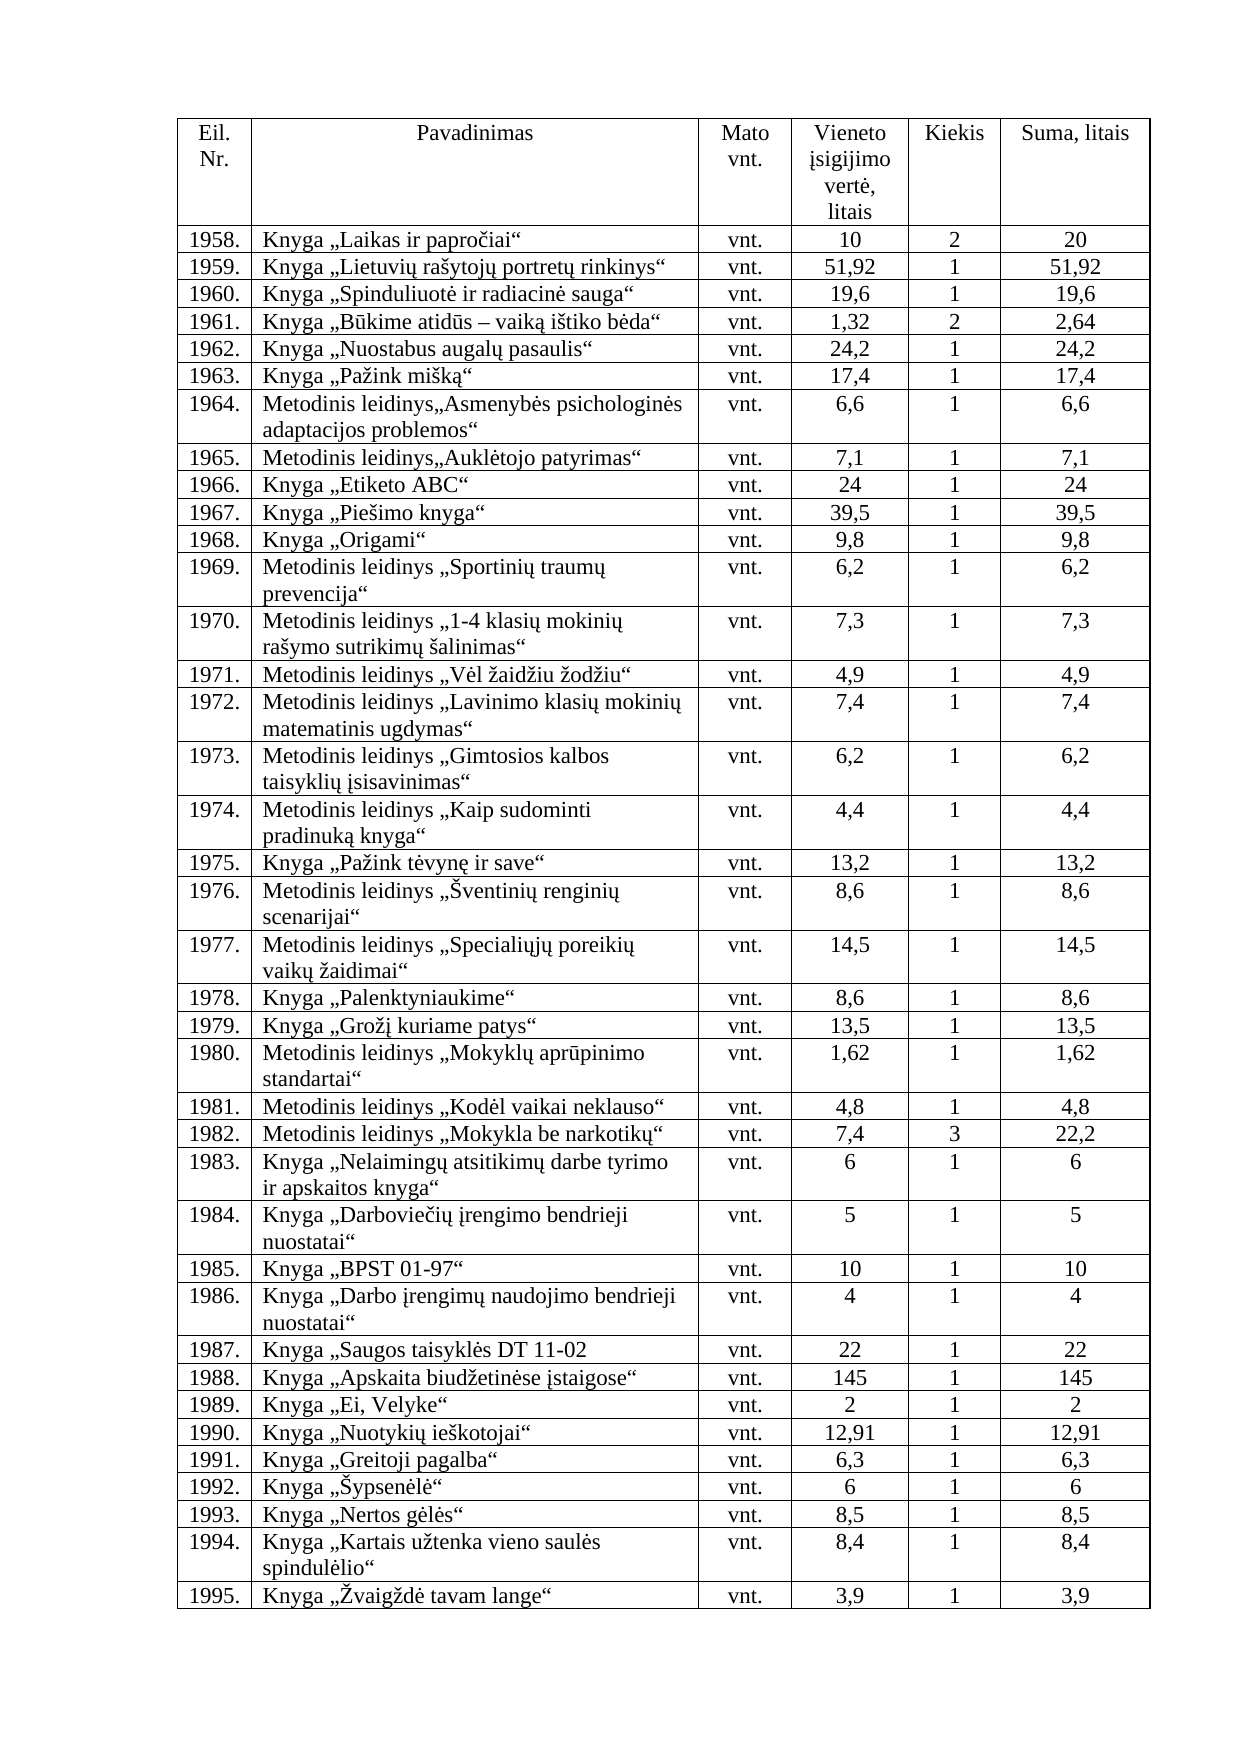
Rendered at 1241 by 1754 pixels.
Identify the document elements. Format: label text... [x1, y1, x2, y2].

table_cell vnt. [699, 335, 791, 362]
table_cell 6,6 [1001, 390, 1149, 443]
table_cell 1 [909, 1039, 1000, 1092]
table_cell 6 [1001, 1148, 1149, 1200]
table_cell 1979. [178, 1012, 251, 1038]
table_cell 1 [909, 471, 1000, 497]
table_cell vnt. [699, 1582, 791, 1608]
table_header Kiekis [909, 119, 1000, 224]
table_cell 1 [909, 1255, 1000, 1282]
table_cell vnt. [699, 1364, 791, 1390]
table_cell 13,5 [1001, 1012, 1149, 1038]
table_cell 1 [909, 1336, 1000, 1363]
table_cell 1 [909, 1283, 1000, 1335]
table_cell 8,6 [792, 877, 908, 929]
table_cell 6,2 [792, 553, 908, 606]
table_cell vnt. [699, 499, 791, 525]
table_cell 14,5 [1001, 931, 1149, 983]
table_cell 6 [792, 1148, 908, 1200]
table_cell Knyga „Nelaimingų atsitikimų darbe tyrimo ir apskaitos knyga“ [252, 1148, 698, 1200]
table_cell Metodinis leidinys „Mokyklų aprūpinimo standartai“ [252, 1039, 698, 1092]
table_cell vnt. [699, 1446, 791, 1472]
table_cell 1 [909, 661, 1000, 687]
table_cell vnt. [699, 607, 791, 660]
table_cell vnt. [699, 688, 791, 741]
table_cell 6,6 [792, 390, 908, 443]
table_cell 1 [909, 1093, 1000, 1119]
table_cell 6,3 [1001, 1446, 1149, 1472]
table_cell 1 [909, 1148, 1000, 1200]
table_cell 3,9 [792, 1582, 908, 1608]
table_cell 17,4 [792, 363, 908, 389]
table_cell 1,32 [792, 308, 908, 334]
table_cell 51,92 [792, 253, 908, 279]
table_cell 1 [909, 931, 1000, 983]
table_cell 8,6 [792, 984, 908, 1011]
table_cell Knyga „Žvaigždė tavam lange“ [252, 1582, 698, 1608]
table_cell 10 [792, 226, 908, 252]
table_cell 4,9 [792, 661, 908, 687]
table_cell Knyga „Spinduliuotė ir radiacinė sauga“ [252, 280, 698, 307]
table_cell 9,8 [792, 526, 908, 552]
table_header Suma, litais [1001, 119, 1149, 224]
table_cell 1 [909, 796, 1000, 848]
table_cell 7,1 [792, 444, 908, 470]
table_cell 1986. [178, 1283, 251, 1335]
table_cell 1 [909, 688, 1000, 741]
table_cell Knyga „Piešimo knyga“ [252, 499, 698, 525]
table_cell 1961. [178, 308, 251, 334]
table_cell 1971. [178, 661, 251, 687]
table_cell 4,8 [792, 1093, 908, 1119]
table_cell 5 [792, 1201, 908, 1254]
table_cell 22 [1001, 1336, 1149, 1363]
table_cell 13,5 [792, 1012, 908, 1038]
table_cell 6 [792, 1473, 908, 1500]
table_cell 6 [1001, 1473, 1149, 1500]
table_cell Knyga „Pažink mišką“ [252, 363, 698, 389]
table_cell 2,64 [1001, 308, 1149, 334]
table_cell vnt. [699, 1501, 791, 1527]
table_cell 1,62 [792, 1039, 908, 1092]
table_cell 1984. [178, 1201, 251, 1254]
table_cell 1959. [178, 253, 251, 279]
table_cell Metodinis leidinys „Mokykla be narkotikų“ [252, 1120, 698, 1147]
table_cell Metodinis leidinys „Vėl žaidžiu žodžiu“ [252, 661, 698, 687]
table_header Mato vnt. [699, 119, 791, 224]
table_cell 22 [792, 1336, 908, 1363]
table_cell vnt. [699, 984, 791, 1011]
table_cell 1960. [178, 280, 251, 307]
table_cell 1958. [178, 226, 251, 252]
table_cell vnt. [699, 308, 791, 334]
table_cell 1977. [178, 931, 251, 983]
table_cell 10 [1001, 1255, 1149, 1282]
table_cell 1981. [178, 1093, 251, 1119]
table_cell 7,4 [792, 688, 908, 741]
table_cell 7,4 [1001, 688, 1149, 741]
table_cell 8,5 [792, 1501, 908, 1527]
table_cell Knyga „Pažink tėvynę ir save“ [252, 850, 698, 876]
table_cell 8,4 [792, 1528, 908, 1581]
table_cell vnt. [699, 1283, 791, 1335]
table_cell vnt. [699, 1528, 791, 1581]
table_cell Metodinis leidinys „1-4 klasių mokinių rašymo sutrikimų šalinimas“ [252, 607, 698, 660]
table_cell vnt. [699, 661, 791, 687]
table_cell vnt. [699, 850, 791, 876]
table_cell Knyga „Laikas ir papročiai“ [252, 226, 698, 252]
table_cell 1985. [178, 1255, 251, 1282]
table_cell 2 [792, 1391, 908, 1417]
table_cell vnt. [699, 444, 791, 470]
table_cell 1 [909, 1501, 1000, 1527]
table_cell 1 [909, 280, 1000, 307]
table_cell 1 [909, 607, 1000, 660]
table_cell vnt. [699, 363, 791, 389]
table_cell Knyga „Grožį kuriame patys“ [252, 1012, 698, 1038]
table_cell 1978. [178, 984, 251, 1011]
table_cell 8,5 [1001, 1501, 1149, 1527]
table_cell 4 [792, 1283, 908, 1335]
table_cell 1973. [178, 742, 251, 795]
table_cell 1 [909, 1582, 1000, 1608]
table_cell 4,8 [1001, 1093, 1149, 1119]
table_cell vnt. [699, 226, 791, 252]
table_cell vnt. [699, 471, 791, 497]
table_cell Metodinis leidinys „Kodėl vaikai neklauso“ [252, 1093, 698, 1119]
table_cell vnt. [699, 1473, 791, 1500]
table_cell vnt. [699, 1093, 791, 1119]
table_cell 1990. [178, 1419, 251, 1445]
table_cell 1982. [178, 1120, 251, 1147]
table_cell 7,3 [1001, 607, 1149, 660]
table_cell vnt. [699, 877, 791, 929]
table_cell vnt. [699, 742, 791, 795]
table_cell Knyga „Origami“ [252, 526, 698, 552]
table_cell 1974. [178, 796, 251, 848]
table_cell 4,4 [792, 796, 908, 848]
table_cell 1966. [178, 471, 251, 497]
table_cell 1 [909, 742, 1000, 795]
table_cell 6,3 [792, 1446, 908, 1472]
table_cell 3 [909, 1120, 1000, 1147]
table_cell 1 [909, 444, 1000, 470]
table_cell 1 [909, 1364, 1000, 1390]
table_cell vnt. [699, 1255, 791, 1282]
table_header Pavadinimas [252, 119, 698, 224]
table_cell vnt. [699, 1120, 791, 1147]
table_cell 10 [792, 1255, 908, 1282]
table_cell 22,2 [1001, 1120, 1149, 1147]
table_cell Metodinis leidinys „Kaip sudominti pradinuką knyga“ [252, 796, 698, 848]
table_cell 1980. [178, 1039, 251, 1092]
table_cell 1 [909, 526, 1000, 552]
table_cell vnt. [699, 553, 791, 606]
table_cell 6,2 [1001, 742, 1149, 795]
table_cell Knyga „BPST 01-97“ [252, 1255, 698, 1282]
table_cell Knyga „Darboviečių įrengimo bendrieji nuostatai“ [252, 1201, 698, 1254]
table_cell 1 [909, 850, 1000, 876]
table_cell 14,5 [792, 931, 908, 983]
table_cell vnt. [699, 1012, 791, 1038]
table_cell vnt. [699, 1039, 791, 1092]
table_cell 13,2 [792, 850, 908, 876]
table_cell 1994. [178, 1528, 251, 1581]
table_cell 1993. [178, 1501, 251, 1527]
table_cell vnt. [699, 931, 791, 983]
table_cell 24 [792, 471, 908, 497]
table_cell 1992. [178, 1473, 251, 1500]
table_cell Metodinis leidinys „Lavinimo klasių mokinių matematinis ugdymas“ [252, 688, 698, 741]
table_cell Metodinis leidinys„Asmenybės psichologinės adaptacijos problemos“ [252, 390, 698, 443]
table_cell vnt. [699, 526, 791, 552]
table_cell 1963. [178, 363, 251, 389]
table_cell Knyga „Darbo įrengimų naudojimo bendrieji nuostatai“ [252, 1283, 698, 1335]
table_cell 17,4 [1001, 363, 1149, 389]
table_cell 1995. [178, 1582, 251, 1608]
table_cell 51,92 [1001, 253, 1149, 279]
table_cell 5 [1001, 1201, 1149, 1254]
table_cell 1 [909, 984, 1000, 1011]
table_cell 1972. [178, 688, 251, 741]
table_cell 20 [1001, 226, 1149, 252]
table_cell 1969. [178, 553, 251, 606]
table_cell 145 [1001, 1364, 1149, 1390]
table_cell 19,6 [1001, 280, 1149, 307]
table_cell 145 [792, 1364, 908, 1390]
table_cell 8,4 [1001, 1528, 1149, 1581]
table_cell 8,6 [1001, 877, 1149, 929]
table_cell 1 [909, 390, 1000, 443]
table_cell 1975. [178, 850, 251, 876]
table_cell 1965. [178, 444, 251, 470]
table_cell Knyga „Ei, Velyke“ [252, 1391, 698, 1417]
table_cell 13,2 [1001, 850, 1149, 876]
table_cell 1 [909, 363, 1000, 389]
table_header Eil. Nr. [178, 119, 251, 224]
table_cell Knyga „Kartais užtenka vieno saulės spindulėlio“ [252, 1528, 698, 1581]
table_cell 2 [909, 226, 1000, 252]
table_cell 4,9 [1001, 661, 1149, 687]
table_cell 6,2 [792, 742, 908, 795]
table_cell 1964. [178, 390, 251, 443]
table_cell 1968. [178, 526, 251, 552]
table_cell Knyga „Nuotykių ieškotojai“ [252, 1419, 698, 1445]
table_cell 1 [909, 1012, 1000, 1038]
table_cell vnt. [699, 796, 791, 848]
table_cell vnt. [699, 1201, 791, 1254]
table_cell 9,8 [1001, 526, 1149, 552]
table_cell 8,6 [1001, 984, 1149, 1011]
table_cell 7,3 [792, 607, 908, 660]
table_cell 12,91 [792, 1419, 908, 1445]
table_cell Metodinis leidinys „Sportinių traumų prevencija“ [252, 553, 698, 606]
table_cell Metodinis leidinys „Šventinių renginių scenarijai“ [252, 877, 698, 929]
table_cell 1 [909, 335, 1000, 362]
table_cell vnt. [699, 390, 791, 443]
table_cell 1 [909, 253, 1000, 279]
table_cell Metodinis leidinys „Gimtosios kalbos taisyklių įsisavinimas“ [252, 742, 698, 795]
table_cell 3,9 [1001, 1582, 1149, 1608]
table_cell 6,2 [1001, 553, 1149, 606]
table_cell 1989. [178, 1391, 251, 1417]
table_cell Knyga „Apskaita biudžetinėse įstaigose“ [252, 1364, 698, 1390]
table_cell Knyga „Greitoji pagalba“ [252, 1446, 698, 1472]
table_cell 24,2 [792, 335, 908, 362]
table_cell vnt. [699, 280, 791, 307]
table_cell 24 [1001, 471, 1149, 497]
table_cell Metodinis leidinys „Specialiųjų poreikių vaikų žaidimai“ [252, 931, 698, 983]
table_cell 1 [909, 1446, 1000, 1472]
table_cell 39,5 [1001, 499, 1149, 525]
table_cell Knyga „Nertos gėlės“ [252, 1501, 698, 1527]
table_cell Knyga „Saugos taisyklės DT 11-02 [252, 1336, 698, 1363]
table_cell Knyga „Nuostabus augalų pasaulis“ [252, 335, 698, 362]
table_cell 7,4 [792, 1120, 908, 1147]
table_header Vieneto įsigijimo vertė, litais [792, 119, 908, 224]
table_cell 1 [909, 1391, 1000, 1417]
table_cell 2 [909, 308, 1000, 334]
table_cell 1 [909, 553, 1000, 606]
table_cell vnt. [699, 253, 791, 279]
table_cell Knyga „Palenktyniaukime“ [252, 984, 698, 1011]
table_cell 1 [909, 1201, 1000, 1254]
table_cell vnt. [699, 1148, 791, 1200]
table_cell 1 [909, 1419, 1000, 1445]
table_cell 1970. [178, 607, 251, 660]
table_cell 1,62 [1001, 1039, 1149, 1092]
table_cell vnt. [699, 1419, 791, 1445]
table_cell 1991. [178, 1446, 251, 1472]
table_cell 1988. [178, 1364, 251, 1390]
table_cell 12,91 [1001, 1419, 1149, 1445]
table_cell Knyga „Lietuvių rašytojų portretų rinkinys“ [252, 253, 698, 279]
table_cell Metodinis leidinys„Auklėtojo patyrimas“ [252, 444, 698, 470]
table_cell 4 [1001, 1283, 1149, 1335]
table_cell 19,6 [792, 280, 908, 307]
table_cell 24,2 [1001, 335, 1149, 362]
table_cell Knyga „Etiketo ABC“ [252, 471, 698, 497]
table_cell 1 [909, 1473, 1000, 1500]
table_cell 1983. [178, 1148, 251, 1200]
table_cell 7,1 [1001, 444, 1149, 470]
table_cell Knyga „Būkime atidūs – vaiką ištiko bėda“ [252, 308, 698, 334]
table_cell 1987. [178, 1336, 251, 1363]
table_cell 1 [909, 877, 1000, 929]
table_cell 1976. [178, 877, 251, 929]
table_cell vnt. [699, 1336, 791, 1363]
table_cell 1967. [178, 499, 251, 525]
table_cell 4,4 [1001, 796, 1149, 848]
table_cell 39,5 [792, 499, 908, 525]
table_cell 2 [1001, 1391, 1149, 1417]
table_cell 1 [909, 499, 1000, 525]
table_cell 1 [909, 1528, 1000, 1581]
table_cell 1962. [178, 335, 251, 362]
table_cell Knyga „Šypsenėlė“ [252, 1473, 698, 1500]
table_cell vnt. [699, 1391, 791, 1417]
